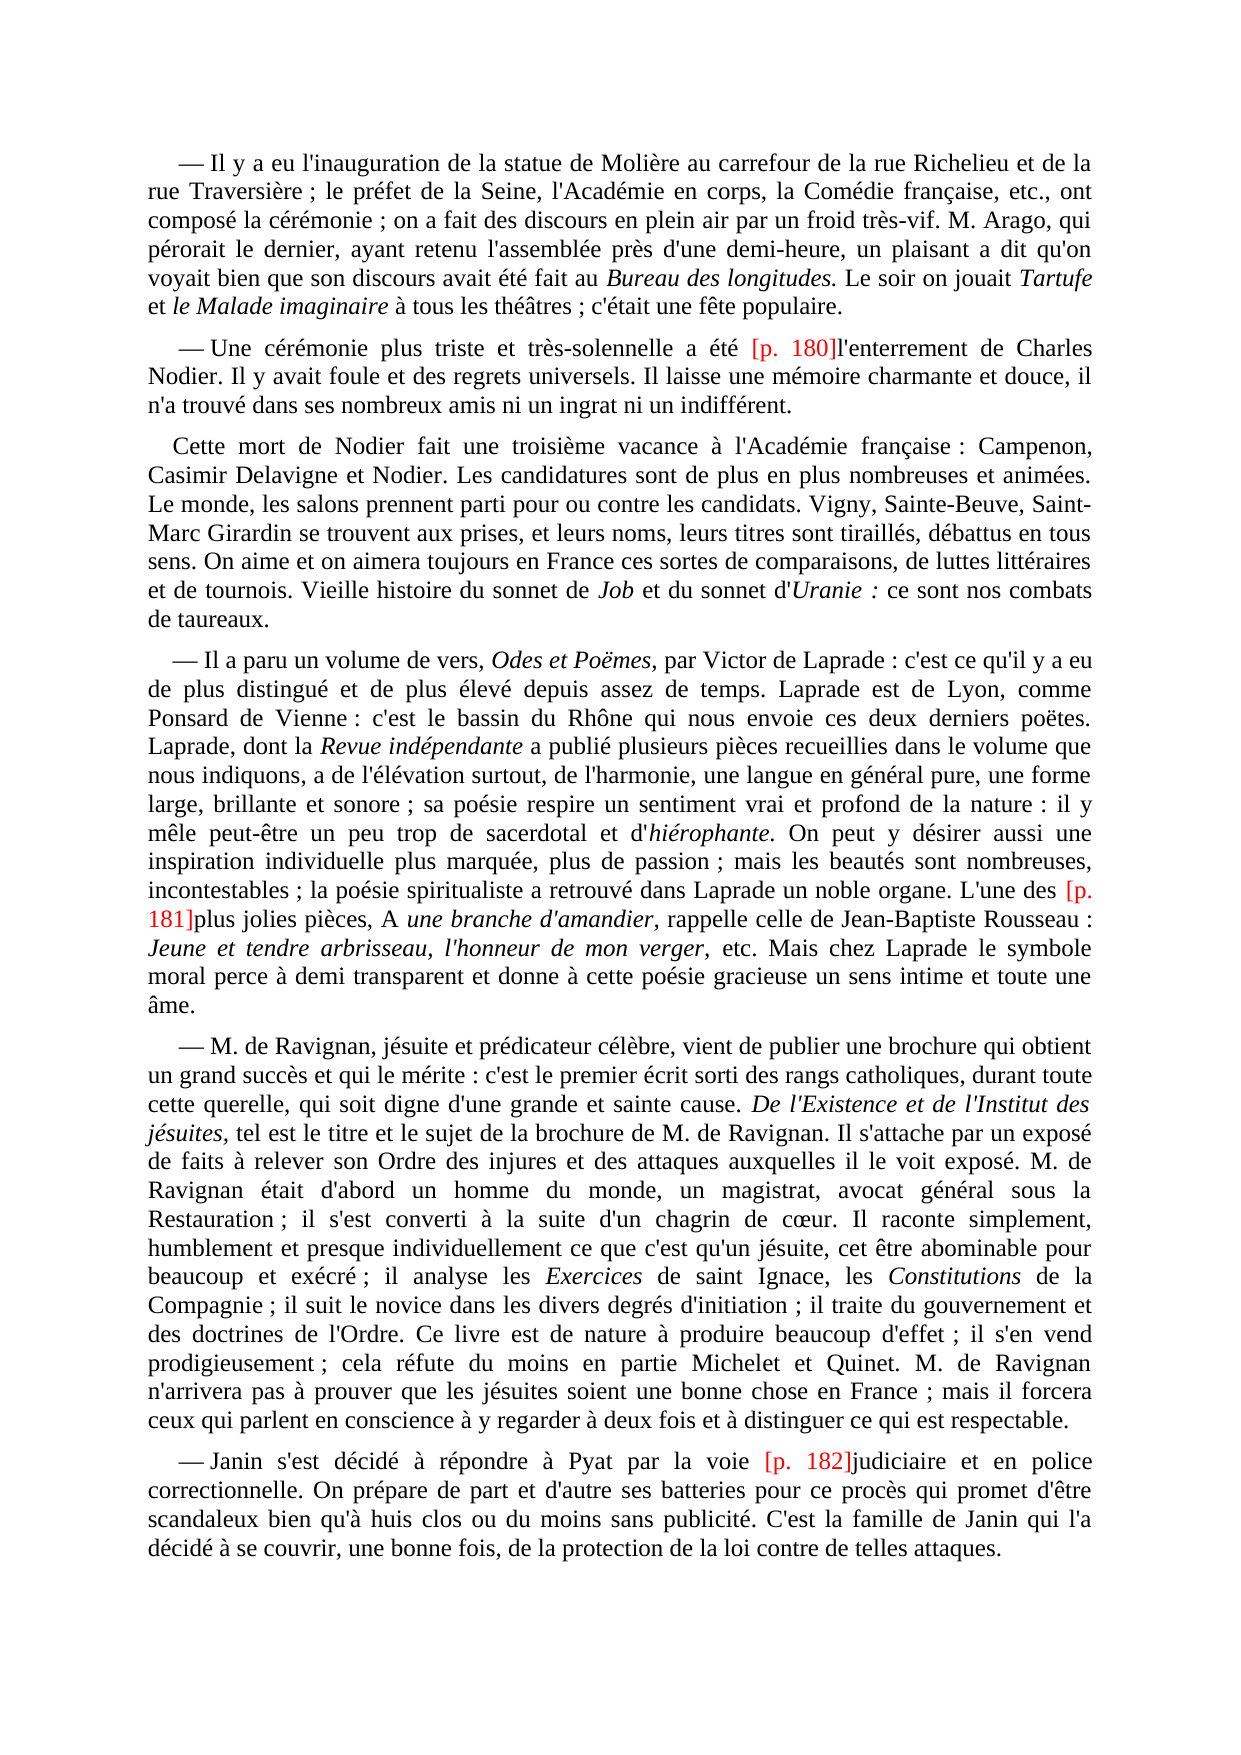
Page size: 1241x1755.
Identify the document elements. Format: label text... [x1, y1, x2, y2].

text — Il y a eu l'inauguration de la statue de Molière au carrefour de la rue Richelieu et de la rue Traversière ; le préfet de la Seine, l'Académie en corps, la Comédie française, etc., ont composé la cérémonie ; on a fait des discours en plein air par un froid très-vif. M. Arago, qui pérorait le dernier, ayant retenu l'assemblée près d'une demi-heure, un plaisant a dit qu'on voyait bien que son discours avait été fait au Bureau des longitudes. Le soir on jouait Tartufe et le Malade imaginaire à tous les théâtres ; c'était une fête populaire. [148, 148, 1093, 320]
text — Il a paru un volume de vers, Odes et Poëmes, par Victor de Laprade : c'est ce qu'il y a eu de plus distingué et de plus élevé depuis assez de temps. Laprade est de Lyon, comme Ponsard de Vienne : c'est le bassin du Rhône qui nous envoie ces deux derniers poëtes. Laprade, dont la Revue indépendante a publié plusieurs pièces recueillies dans le volume que nous indiquons, a de l'élévation surtout, de l'harmonie, une langue en général pure, une forme large, brillante et sonore ; sa poésie respire un sentiment vrai et profond de la nature : il y mêle peut-être un peu trop de sacerdotal et d'hiérophante. On peut y désirer aussi une inspiration individuelle plus marquée, plus de passion ; mais les beautés sont nombreuses, incontestables ; la poésie spiritualiste a retrouvé dans Laprade un noble organe. L'une des [p. 181]plus jolies pièces, A une branche d'amandier, rappelle celle de Jean-Baptiste Rousseau : Jeune et tendre arbrisseau, l'honneur de mon verger, etc. Mais chez Laprade le symbole moral perce à demi transparent et donne à cette poésie gracieuse un sens intime et toute une âme. [148, 645, 1093, 1019]
text Cette mort de Nodier fait une troisième vacance à l'Académie française : Campenon, Casimir Delavigne et Nodier. Les candidatures sont de plus en plus nombreuses et animées. Le monde, les salons prennent parti pour ou contre les candidats. Vigny, Sainte-Beuve, Saint-Marc Girardin se trouvent aux prises, et leurs noms, leurs titres sont tiraillés, débattus en tous sens. On aime et on aimera toujours en France ces sortes de comparaisons, de luttes littéraires et de tournois. Vieille histoire du sonnet de Job et du sonnet d'Uranie : ce sont nos combats de taureaux. [148, 431, 1093, 633]
text — Une cérémonie plus triste et très-solennelle a été [p. 180]l'enterrement de Charles Nodier. Il y avait foule et des regrets universels. Il laisse une mémoire charmante et douce, il n'a trouvé dans ses nombreux amis ni un ingrat ni un indifférent. [148, 333, 1093, 419]
text — Janin s'est décidé à répondre à Pyat par la voie [p. 182]judiciaire et en police correctionnelle. On prépare de part et d'autre ses batteries pour ce procès qui promet d'être scandaleux bien qu'à huis clos ou du moins sans publicité. C'est la famille de Janin qui l'a décidé à se couvrir, une bonne fois, de la protection de la loi contre de telles attaques. [148, 1446, 1093, 1561]
text — M. de Ravignan, jésuite et prédicateur célèbre, vient de publier une brochure qui obtient un grand succès et qui le mérite : c'est le premier écrit sorti des rangs catholiques, durant toute cette querelle, qui soit digne d'une grande et sainte cause. De l'Existence et de l'Institut des jésuites, tel est le titre et le sujet de la brochure de M. de Ravignan. Il s'attache par un exposé de faits à relever son Ordre des injures et des attaques auxquelles il le voit exposé. M. de Ravignan était d'abord un homme du monde, un magistrat, avocat général sous la Restauration ; il s'est converti à la suite d'un chagrin de cœur. Il raconte simplement, humblement et presque individuellement ce que c'est qu'un jésuite, cet être abominable pour beaucoup et exécré ; il analyse les Exercices de saint Ignace, les Constitutions de la Compagnie ; il suit le novice dans les divers degrés d'initiation ; il traite du gouvernement et des doctrines de l'Ordre. Ce livre est de nature à produire beaucoup d'effet ; il s'en vend prodigieusement ; cela réfute du moins en partie Michelet et Quinet. M. de Ravignan n'arrivera pas à prouver que les jésuites soient une bonne chose en France ; mais il forcera ceux qui parlent en conscience à y regarder à deux fois et à distinguer ce qui est respectable. [148, 1031, 1093, 1434]
